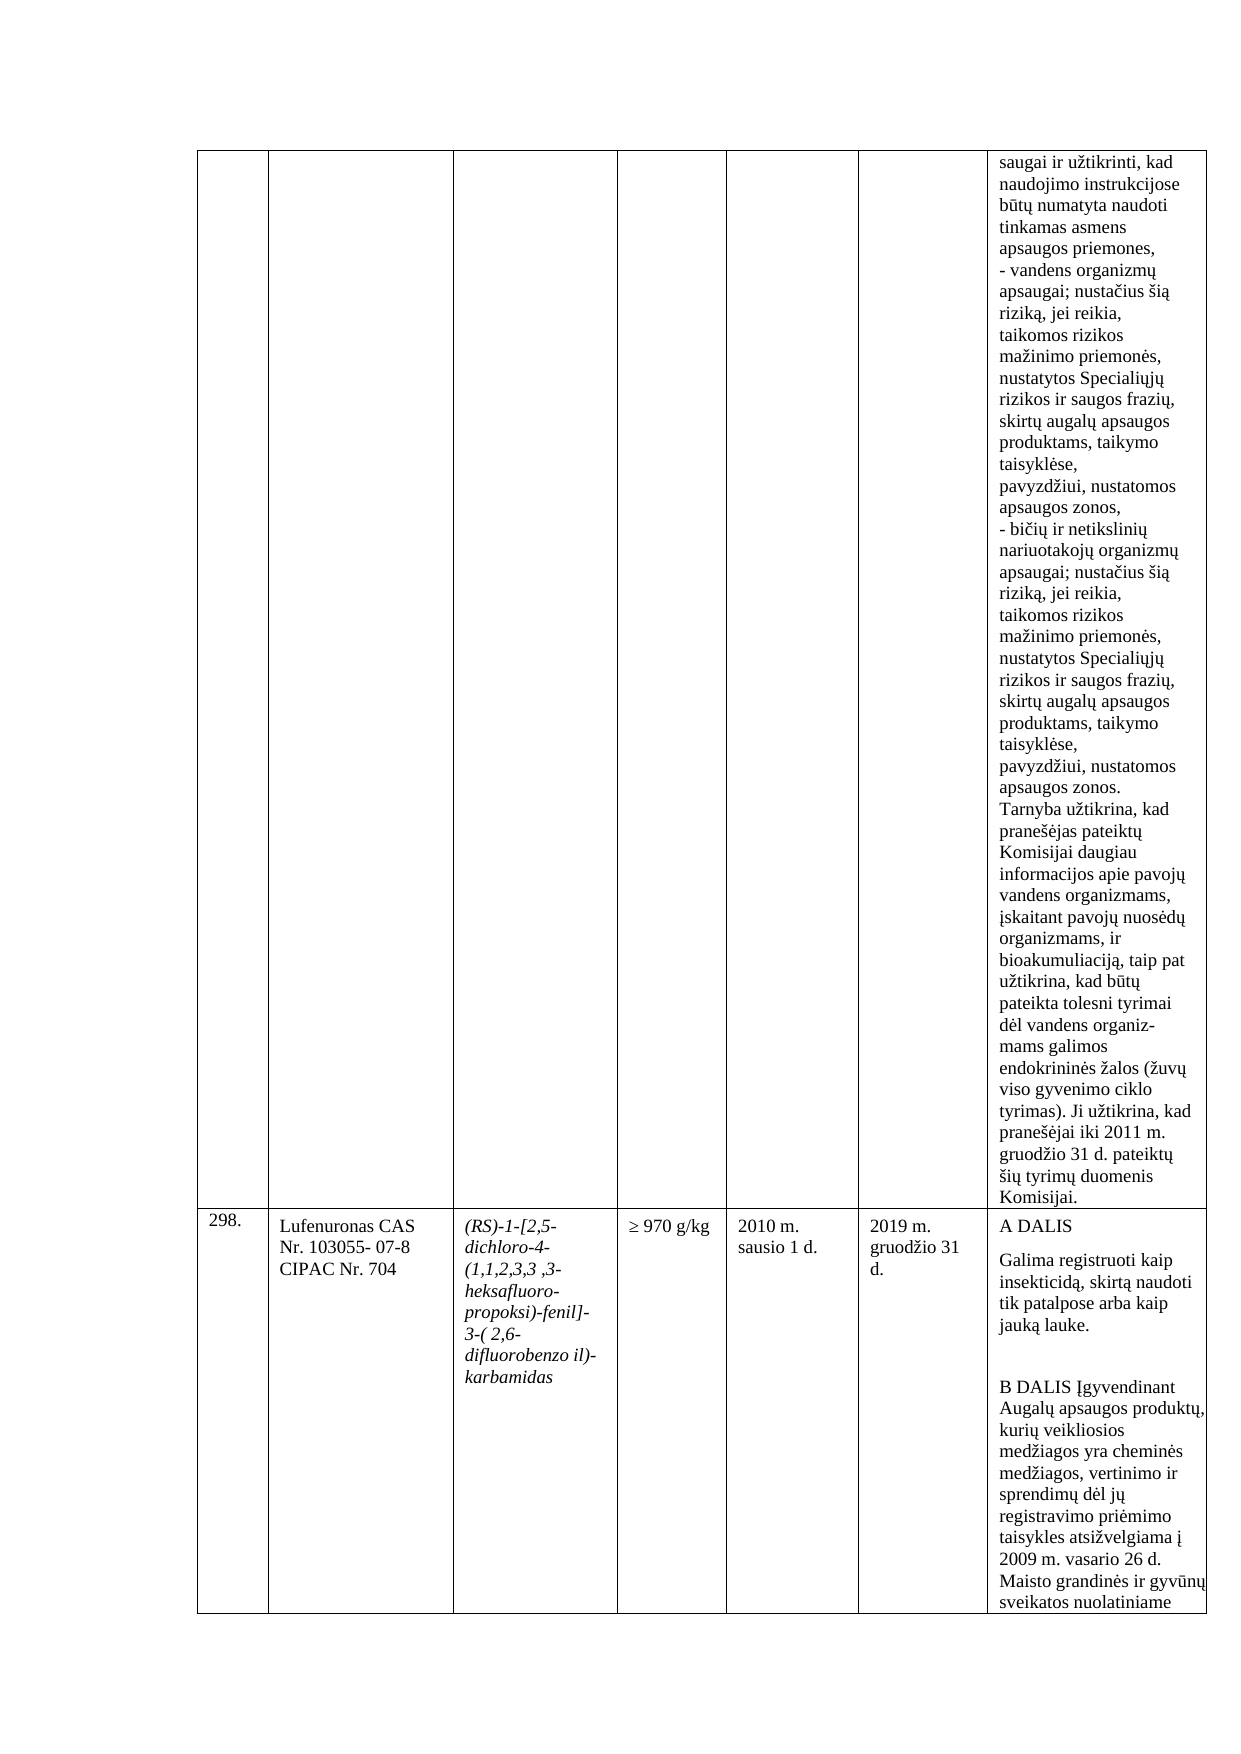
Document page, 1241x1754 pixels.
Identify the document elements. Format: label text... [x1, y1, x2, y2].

table_cell [1207, 1208, 1217, 1613]
table_cell [859, 151, 987, 1208]
table_cell A DALIS Galima registruoti kaip insekticidą, skirtą naudoti tik patalpose arba kaip jauką lauke. B DALIS Įgyvendinant Augalų apsaugos produktų, kurių veikliosios medžiagos yra cheminės medžiagos, vertinimo ir sprendimų dėl jų registravimo priėmimo taisykles atsižvelgiama į 2009 m. vasario 26 d. Maisto grandinės ir gyvūnų sveikatos nuolatiniame [988, 1209, 1206, 1613]
table_cell [454, 151, 617, 1208]
table_cell Lufenuronas CAS Nr. 103055- 07-8 CIPAC Nr. 704 [269, 1209, 453, 1613]
table_cell (RS)-1-[2,5-dichloro-4- (1,1,2,3,3 ,3-heksafluoro-propoksi)-fenil]-3-( 2,6- difluorobenzo il)-karbamidas [454, 1209, 617, 1613]
table_cell [1217, 150, 1240, 1208]
table_cell ≥ 970 g/kg [618, 1209, 726, 1613]
table_cell 2019 m. gruodžio 31 d. [859, 1209, 987, 1613]
table_cell [1207, 150, 1217, 1208]
table_cell [188, 1208, 193, 1613]
table_cell [1217, 1208, 1240, 1613]
table_cell [188, 150, 193, 1208]
table_cell [193, 1208, 197, 1613]
table_cell [193, 150, 197, 1208]
table_cell 298. [198, 1209, 268, 1613]
table_cell [184, 1208, 188, 1613]
table_cell [198, 151, 268, 1208]
table_cell [727, 151, 858, 1208]
table_cell [184, 150, 188, 1208]
table_cell [269, 151, 453, 1208]
table_cell saugai ir užtikrinti, kad naudojimo instrukcijose būtų numatyta naudoti tinkamas asmens apsaugos priemones, - vandens organizmų apsaugai; nustačius šią riziką, jei reikia, taikomos rizikos mažinimo priemonės, nustatytos Specialiųjų rizikos ir saugos frazių, skirtų augalų apsaugos produktams, taikymo taisyklėse, pavyzdžiui, nustatomos apsaugos zonos, - bičių ir netikslinių nariuotakojų organizmų apsaugai; nustačius šią riziką, jei reikia, taikomos rizikos mažinimo priemonės, nustatytos Specialiųjų rizikos ir saugos frazių, skirtų augalų apsaugos produktams, taikymo taisyklėse, pavyzdžiui, nustatomos apsaugos zonos. Tarnyba užtikrina, kad pranešėjas pateiktų Komisijai daugiau informacijos apie pavojų vandens organizmams, įskaitant pavojų nuosėdų organizmams, ir bioakumuliaciją, taip pat užtikrina, kad būtų pateikta tolesni tyrimai dėl vandens organiz-mams galimos endokrininės žalos (žuvų viso gyvenimo ciklo tyrimas). Ji užtikrina, kad pranešėjai iki 2011 m. gruodžio 31 d. pateiktų šių tyrimų duomenis Komisijai. [988, 151, 1206, 1208]
table_cell [618, 151, 726, 1208]
table_cell 2010 m. sausio 1 d. [727, 1209, 858, 1613]
